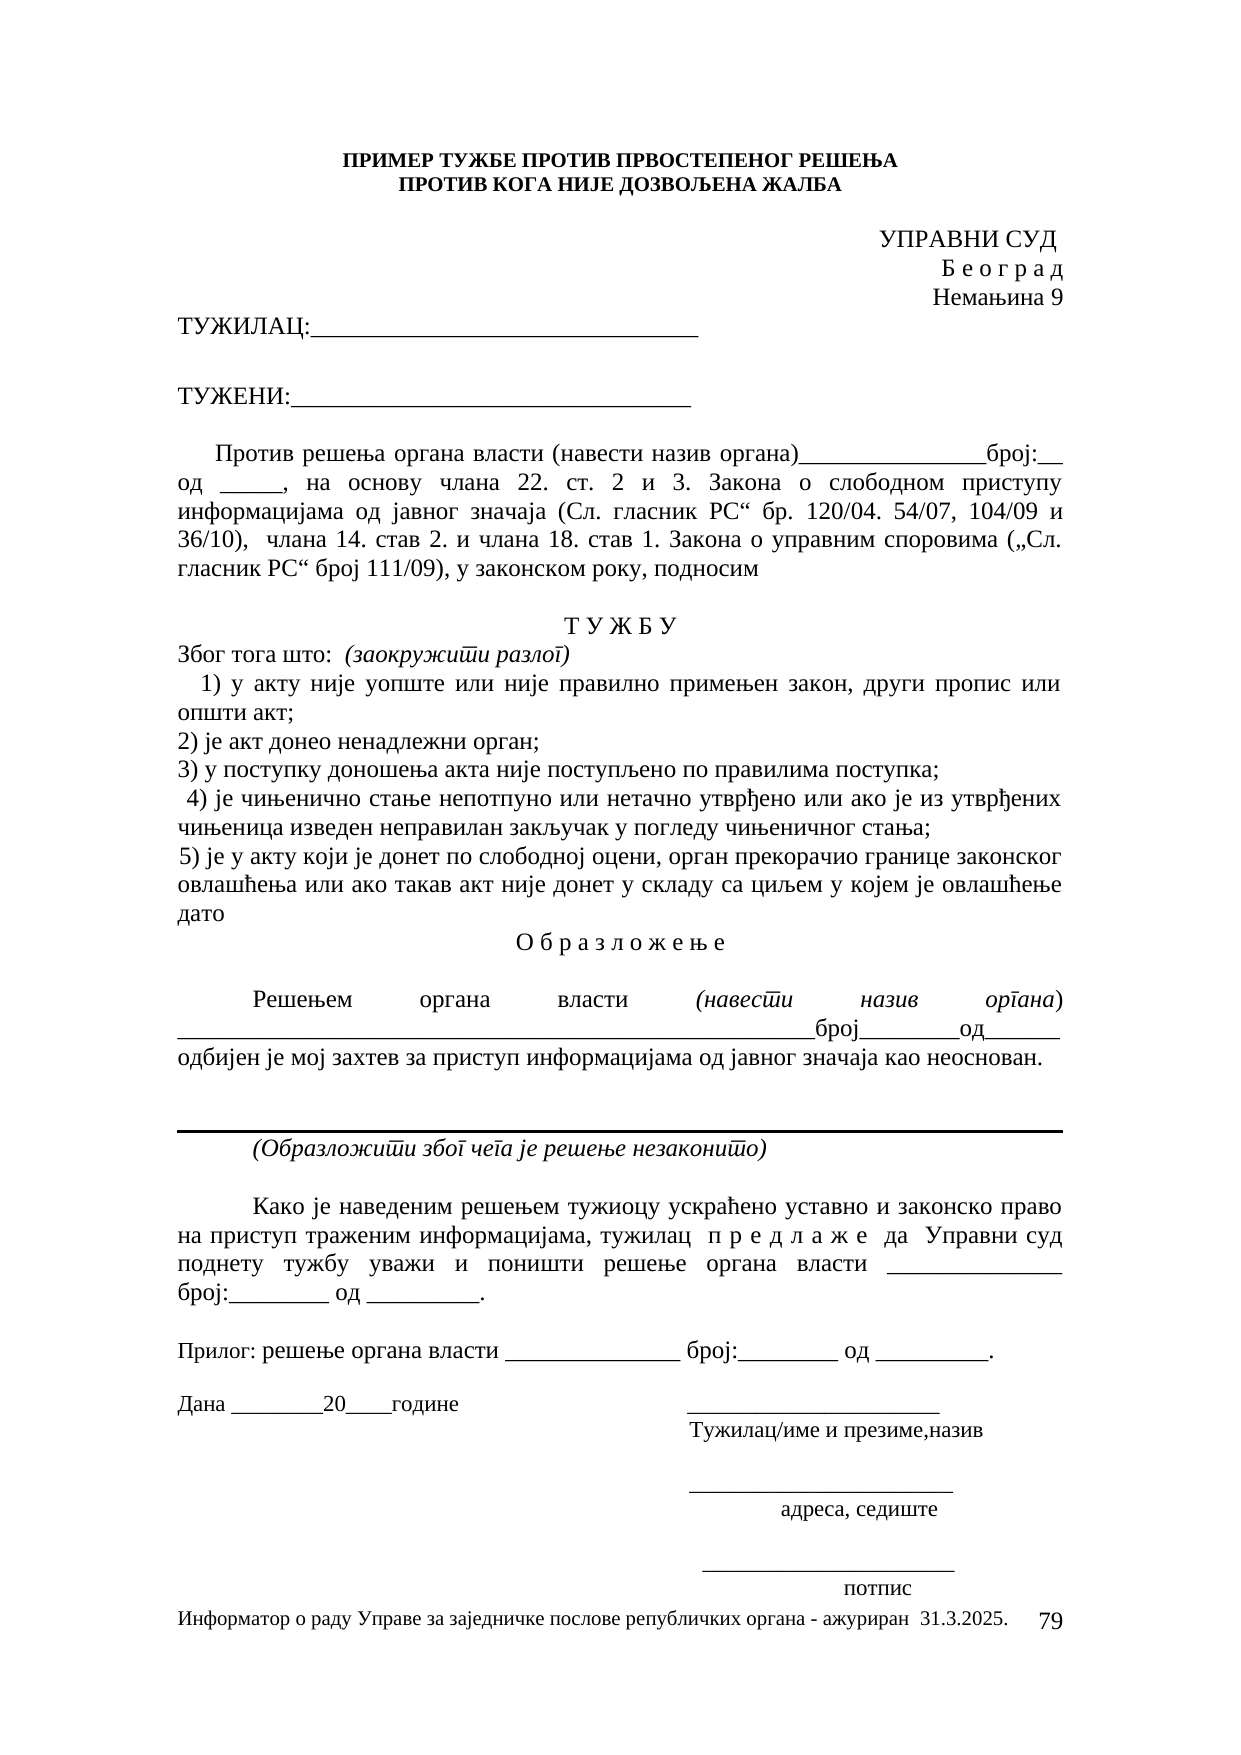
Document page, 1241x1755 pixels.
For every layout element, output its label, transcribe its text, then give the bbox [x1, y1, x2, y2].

text (Образложити због чега је решење незаконито) [177, 1133, 1063, 1162]
text Решењем органа власти (навести назив органа) ___________________________________________________број________од______ одбијен је мој захтев за приступ информацијама од јавног значаја као неоснован. [177, 984, 1063, 1071]
text Б е о г р а д [177, 253, 1063, 282]
text О б р а з л о ж е њ е [177, 927, 1063, 956]
text 4) је чињенично стање непотпуно или нетачно утврђено или ако је из утврђених чињеница изведен неправилан закључак у погледу чињеничног стања; [140, 783, 1063, 841]
text УПРАВНИ СУД [177, 224, 1063, 253]
text потпис [215, 1574, 1063, 1601]
text адреса, седиште [215, 1495, 1063, 1522]
text 3) у поступку доношења акта није поступљено по правилима поступка; [140, 754, 1063, 783]
text Тужилац/име и презиме,назив [215, 1416, 1063, 1443]
text Како је наведеним решењем тужиоцу ускраћено уставно и законско право на приступ траженим информацијама, тужилац п р е д л а ж е да Управни суд поднету тужбу уважи и поништи решење органа власти ______________ број:________ од _________. [177, 1191, 1063, 1306]
text Т У Ж Б У [177, 611, 1063, 639]
text Немањина 9 [215, 282, 1063, 311]
text Прилог: решење органа власти ______________ број:________ од _________. [177, 1335, 1063, 1363]
text 5) је у акту који је донет по слободној оцени, орган прекорачио границе законског овлашћења или ако такав акт није донет у складу са циљем у којем је овлашћење дато [140, 841, 1063, 927]
text ПРОТИВ КОГА НИЈЕ ДОЗВОЉЕНА ЖАЛБА [177, 172, 1063, 196]
text ТУЖИЛАЦ:_______________________________ [177, 311, 1063, 339]
text 2) је акт донео ненадлежни орган; [140, 726, 1063, 754]
text ______________________ [702, 1522, 1063, 1574]
text Дана ________20____године ______________________ [177, 1390, 1063, 1416]
text Због тога што: (заокружити разлог) [140, 639, 1063, 668]
text ПРИМЕР ТУЖБЕ ПРОТИВ ПРВОСТЕПЕНОГ РЕШЕЊА [177, 148, 1063, 172]
text Против решења органа власти (навести назив органа)_______________број:__ од _____, на основу члана 22. ст. 2 и 3. Закона о слободном приступу информацијама од јавног значаја (Сл. гласник РС“ бр. 120/04. 54/07, 104/09 и 36/10), члана 14. став 2. и члана 18. став 1. Закона о управним споровима („Сл. гласник РС“ број 111/09), у законском року, подносим [177, 438, 1063, 582]
text 1) у акту није уопште или није правилно примењен закон, други пропис или општи акт; [140, 668, 1063, 726]
text _______________________ [215, 1469, 1063, 1495]
text ТУЖЕНИ:________________________________ [177, 381, 1063, 409]
